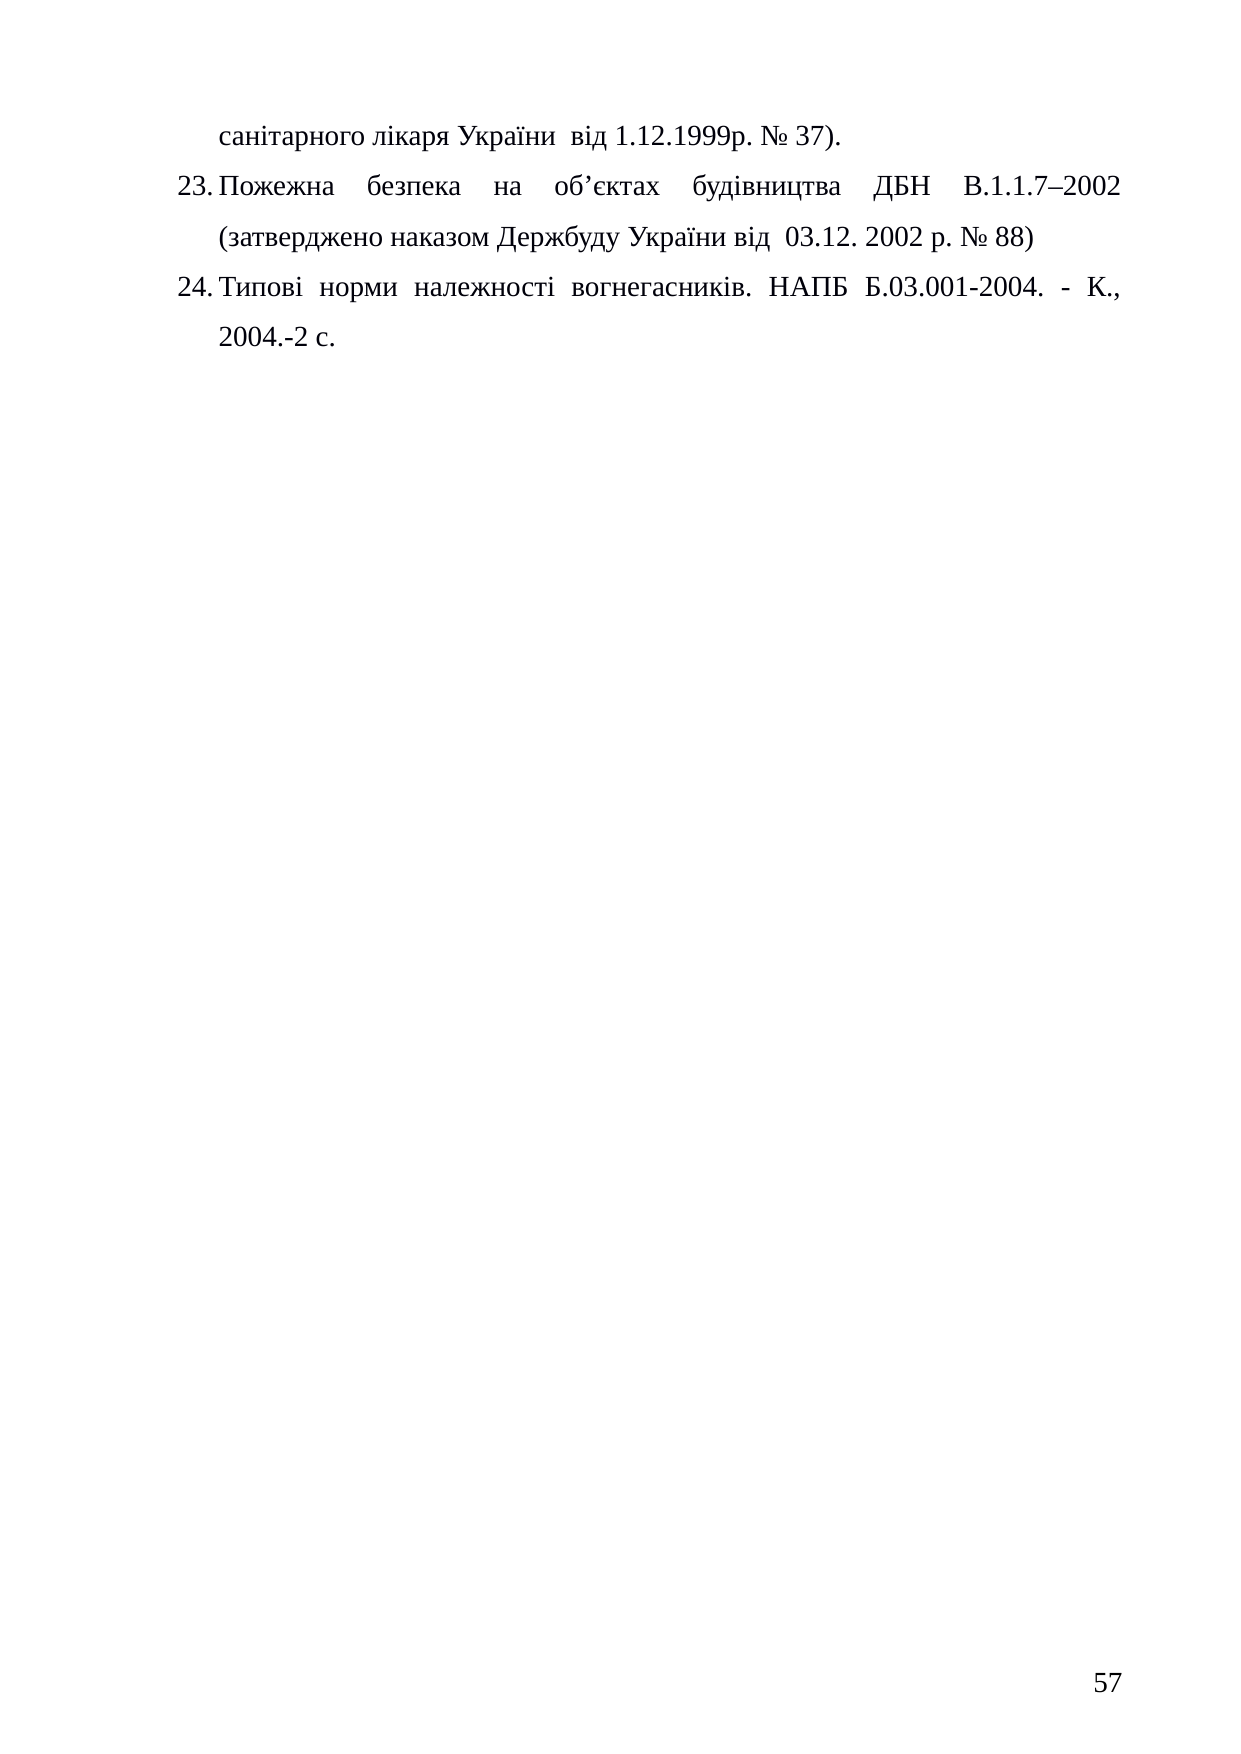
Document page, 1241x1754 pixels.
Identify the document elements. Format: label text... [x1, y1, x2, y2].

list Типові норми належності вогнегасників. НАПБ Б.03.001-2004. - К., 2004.-2 с. [177, 269, 1122, 353]
list Пожежна безпека на об’єктах будівництва ДБН В.1.1.7–2002 (затверджено наказом Держбуду України від 03.12. 2002 р. № 88) [177, 168, 1122, 252]
list санітарного лікаря України від 1.12.1999р. № 37). [177, 118, 1122, 152]
